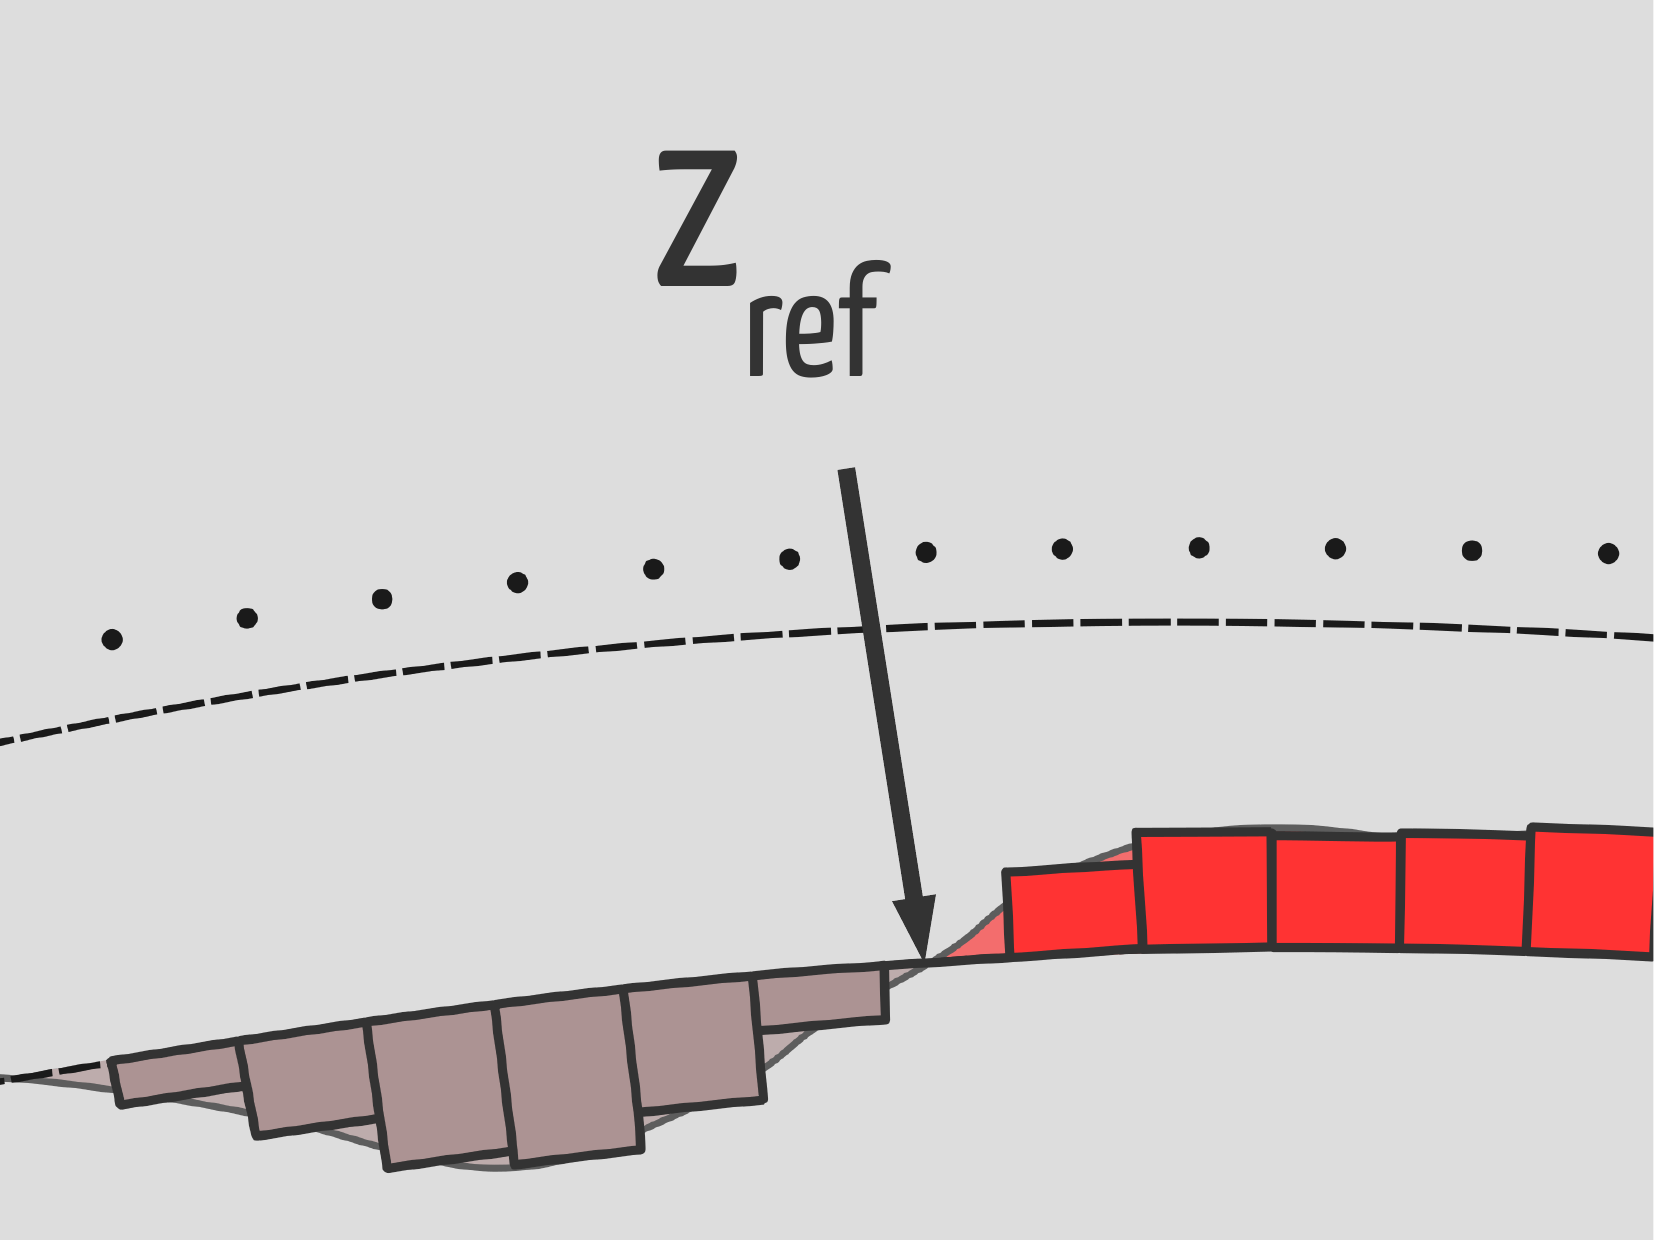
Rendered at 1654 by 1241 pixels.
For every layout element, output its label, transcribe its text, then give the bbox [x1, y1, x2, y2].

picture [0, 0, 1654, 1241]
text_box zref [637, 20, 990, 456]
